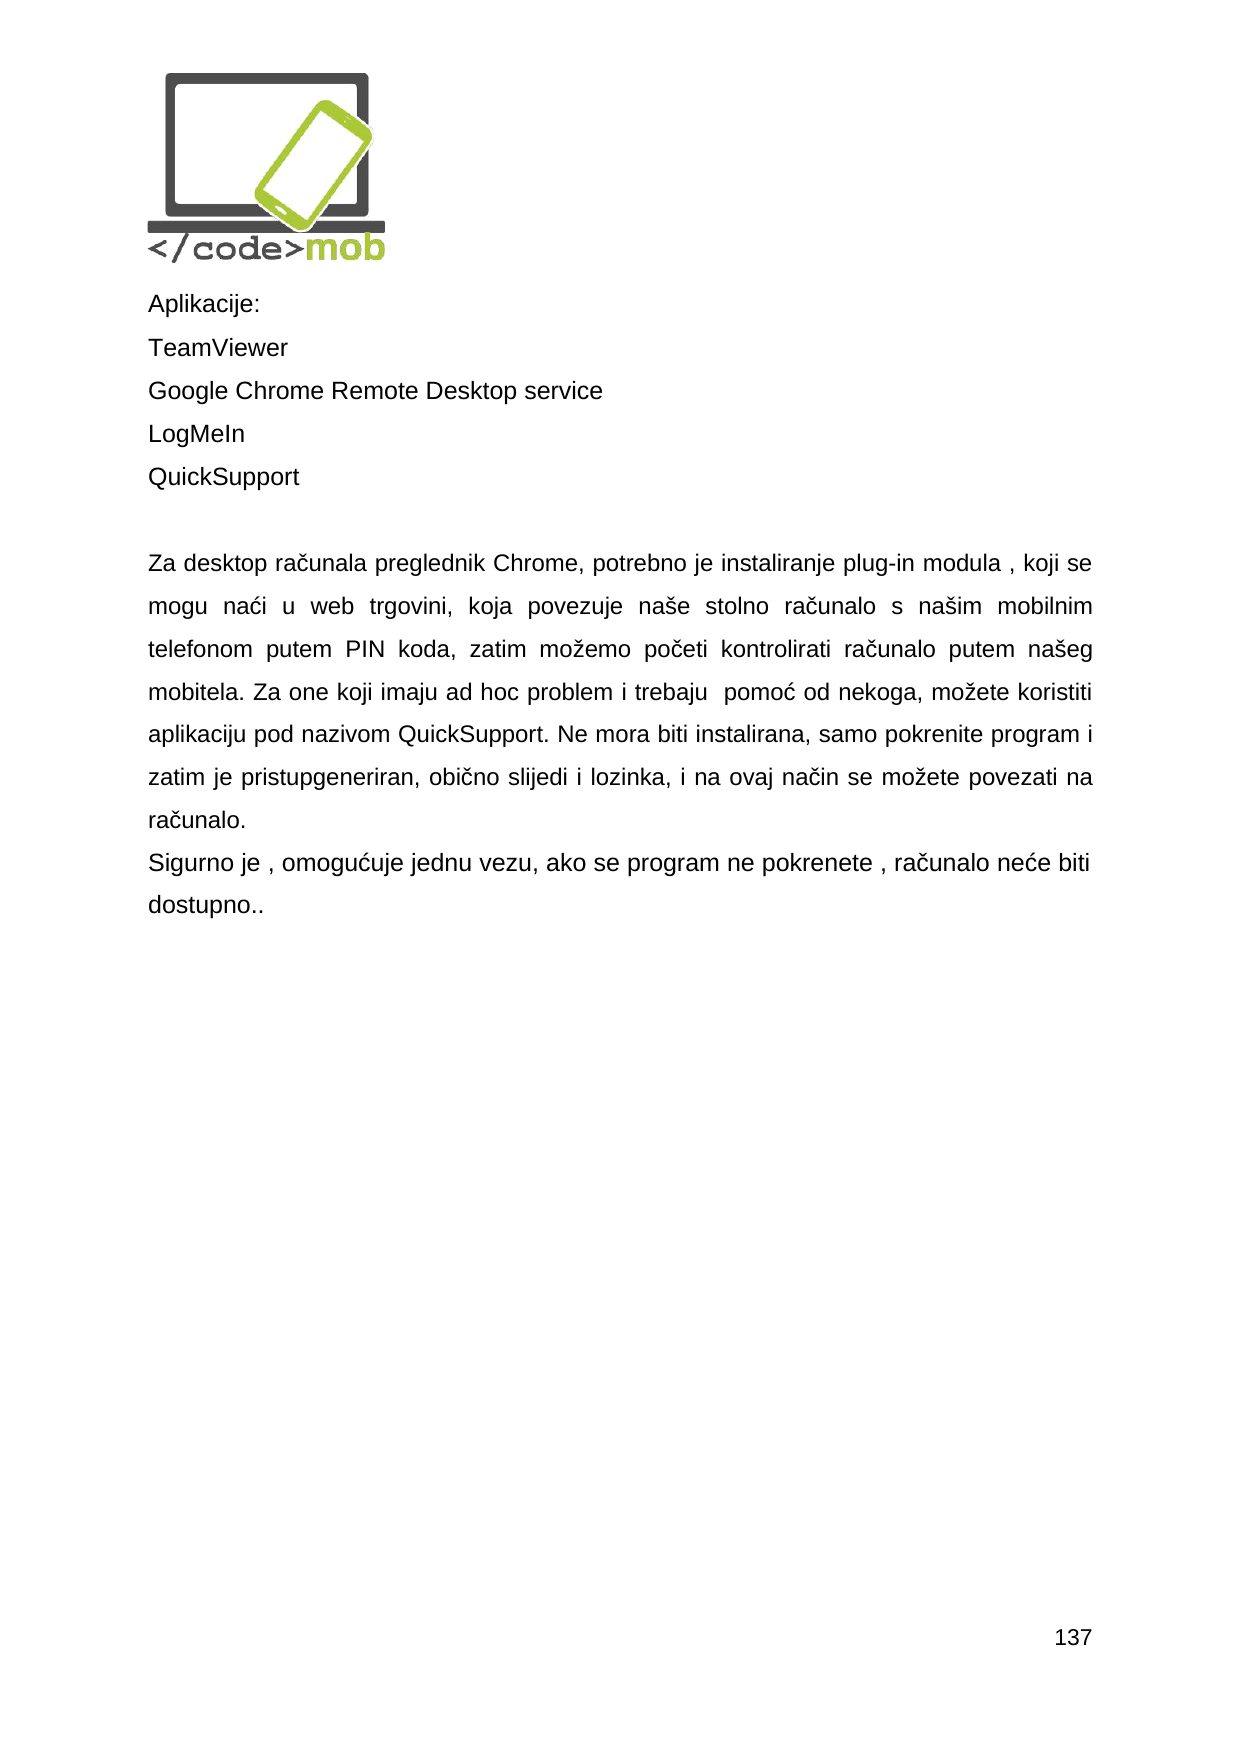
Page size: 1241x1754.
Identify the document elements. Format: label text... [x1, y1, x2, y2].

text 137 [1054, 1624, 1094, 1650]
text Za desktop računala preglednik Chrome, potrebno je instaliranje plug-in modula , koji se mogu naći u web trgovini, koja povezuje naše stolno računalo s našim mobilnim telefonom putem PIN koda, zatim možemo početi kontrolirati računalo putem našeg mobitela. Za one koji imaju ad hoc problem i trebaju pomoć od nekoga, možete koristiti aplikaciju pod nazivom QuickSupport. Ne mora biti instalirana, samo pokrenite program i zatim je pristupgeneriran, obično slijedi i lozinka, i na ovaj način se možete povezati na računalo. [148, 549, 1094, 833]
text Sigurno je , omogućuje jednu vezu, ako se program ne pokrenete , računalo neće biti dostupno.. [148, 848, 1092, 919]
text LogMeIn [148, 419, 1094, 447]
text Google Chrome Remote Desktop service [148, 376, 1094, 404]
picture [147, 73, 385, 263]
text TeamViewer [148, 332, 1094, 361]
text QuickSupport [148, 462, 1094, 491]
text Aplikacije: [148, 289, 1094, 318]
